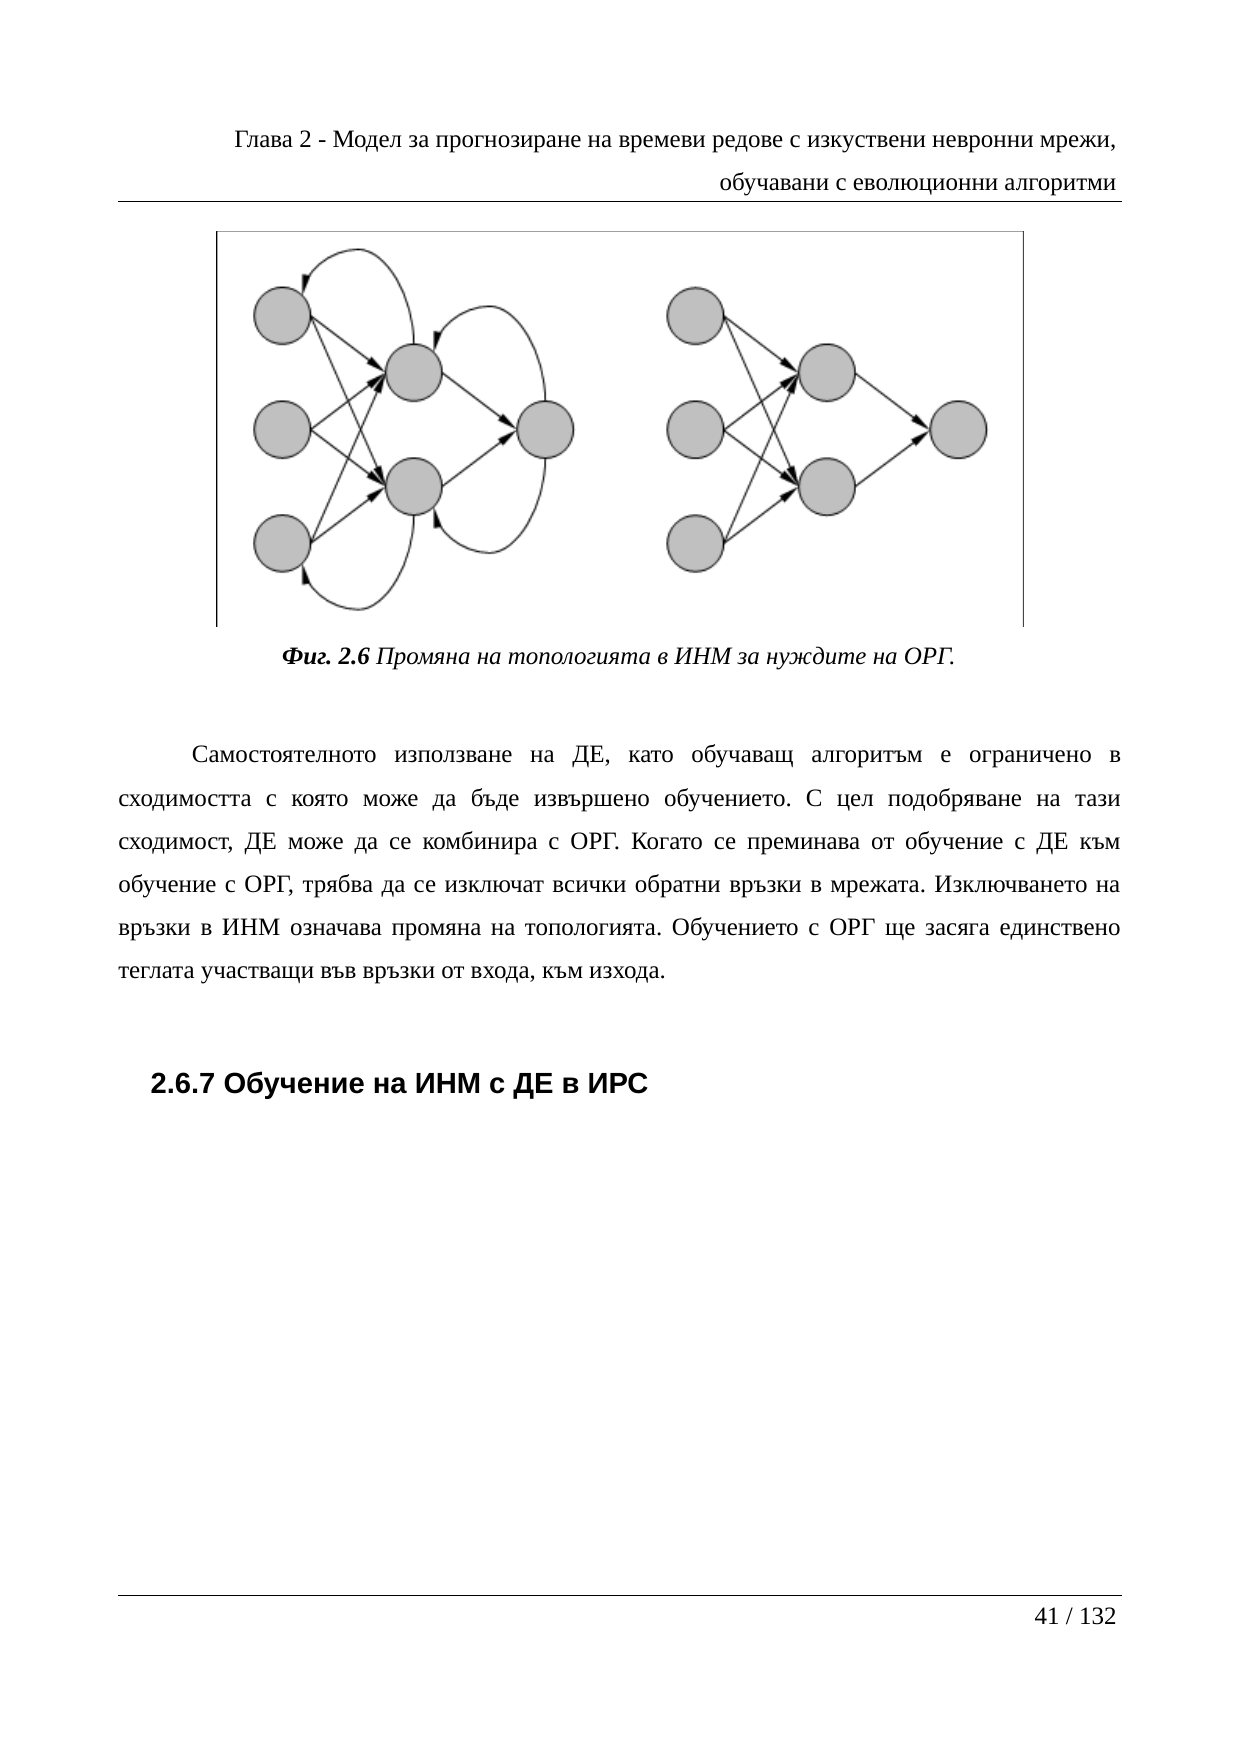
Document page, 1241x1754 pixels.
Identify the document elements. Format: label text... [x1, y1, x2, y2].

text Фиг. 2.6 Промяна на топологията в ИНМ за нуждите на ОРГ. [118, 231, 1122, 669]
text Самостоятелното използване на ДЕ, като обучаващ алгоритъм е ограничено в сходимостта с която може да бъде извършено обучението. С цел подобряване на тази сходимост, ДЕ може да се комбинира с ОРГ. Когато се преминава от обучение с ДЕ към обучение с ОРГ, трябва да се изключат всички обратни връзки в мрежата. Изключването на връзки в ИНМ означава промяна на топологията. Обучението с ОРГ ще засяга единствено теглата участващи във връзки от входа, към изхода. [118, 739, 1122, 984]
subtitle 2.6.7 Обучение на ИНМ с ДЕ в ИРС [118, 1066, 1122, 1100]
